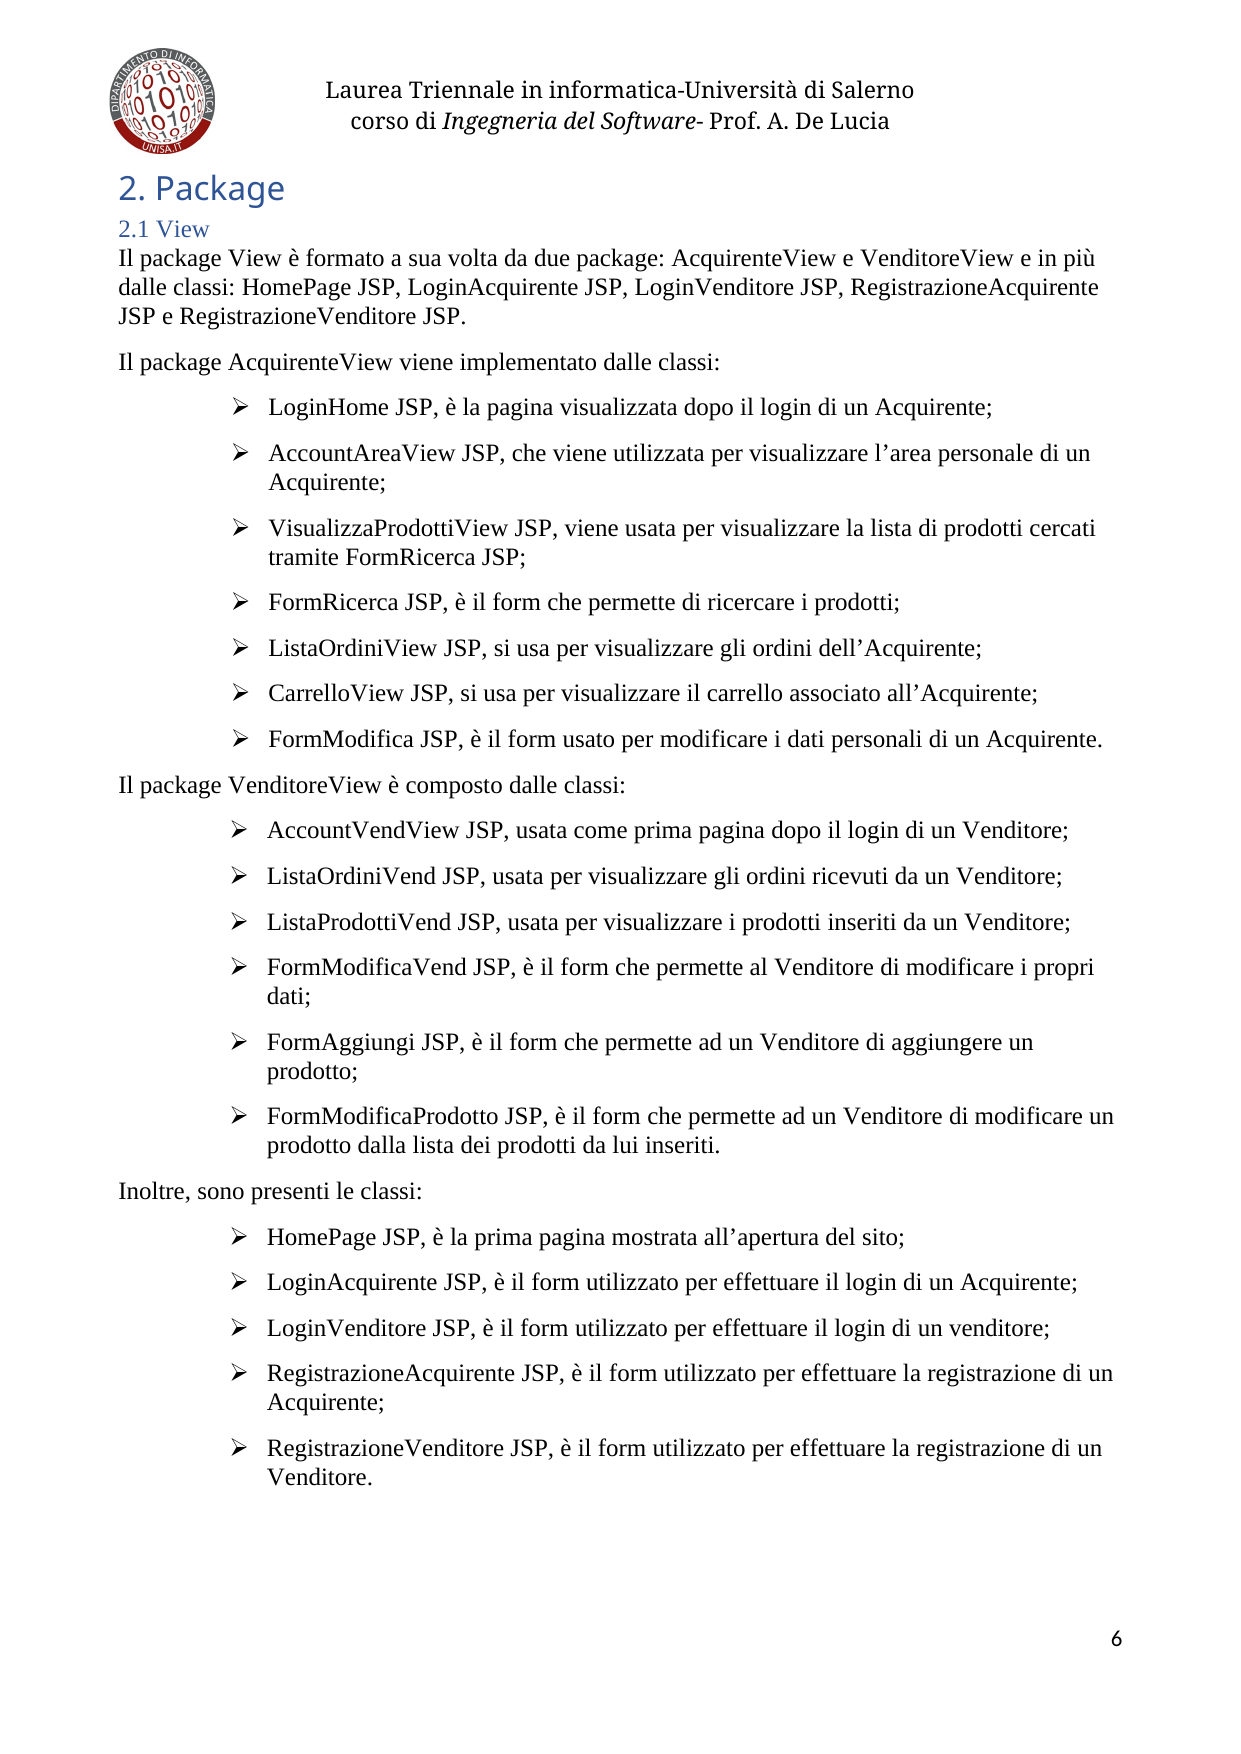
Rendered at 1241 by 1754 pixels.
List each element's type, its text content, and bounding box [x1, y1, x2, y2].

list AccountVendView JSP, usata come prima pagina dopo il login di un Venditore; [229, 815, 1122, 844]
list AccountAreaView JSP, che viene utilizzata per visualizzare l’area personale di un Acquirente; [231, 438, 1122, 496]
list RegistrazioneVenditore JSP, è il form utilizzato per effettuare la registrazione di un Venditore. [229, 1433, 1122, 1491]
list RegistrazioneAcquirente JSP, è il form utilizzato per effettuare la registrazione di un Acquirente; [229, 1358, 1122, 1416]
list LoginHome JSP, è la pagina visualizzata dopo il login di un Acquirente; [231, 392, 1122, 421]
list ListaProdottiVend JSP, usata per visualizzare i prodotti inseriti da un Venditore; [229, 907, 1122, 935]
list FormAggiungi JSP, è il form che permette ad un Venditore di aggiungere un prodotto; [229, 1027, 1122, 1084]
subtitle 2. Package [118, 164, 1122, 210]
list ListaOrdiniView JSP, si usa per visualizzare gli ordini dell’Acquirente; [231, 633, 1122, 662]
text Il package View è formato a sua volta da due package: AcquirenteView e VenditoreView e in più dalle classi: HomePage JSP, LoginAcquirente JSP, LoginVenditore JSP, RegistrazioneAcquirente JSP e RegistrazioneVenditore JSP. [118, 243, 1122, 330]
subtitle 2.1 View [118, 214, 1122, 243]
list VisualizzaProdottiView JSP, viene usata per visualizzare la lista di prodotti cercati tramite FormRicerca JSP; [231, 513, 1122, 570]
text Il package VenditoreView è composto dalle classi: [118, 770, 1122, 798]
text Inoltre, sono presenti le classi: [118, 1176, 1122, 1205]
list CarrelloView JSP, si usa per visualizzare il carrello associato all’Acquirente; [231, 678, 1122, 707]
list LoginVenditore JSP, è il form utilizzato per effettuare il login di un venditore; [229, 1313, 1122, 1342]
list ListaOrdiniVend JSP, usata per visualizzare gli ordini ricevuti da un Venditore; [229, 861, 1122, 890]
list FormRicerca JSP, è il form che permette di ricercare i prodotti; [231, 587, 1122, 616]
list LoginAcquirente JSP, è il form utilizzato per effettuare il login di un Acquirente; [229, 1267, 1122, 1296]
list FormModificaProdotto JSP, è il form che permette ad un Venditore di modificare un prodotto dalla lista dei prodotti da lui inseriti. [229, 1101, 1122, 1159]
list FormModificaVend JSP, è il form che permette al Venditore di modificare i propri dati; [229, 952, 1122, 1010]
list FormModifica JSP, è il form usato per modificare i dati personali di un Acquirente. [231, 724, 1122, 753]
text Il package AcquirenteView viene implementato dalle classi: [118, 347, 1122, 376]
list HomePage JSP, è la prima pagina mostrata all’apertura del sito; [229, 1222, 1122, 1250]
